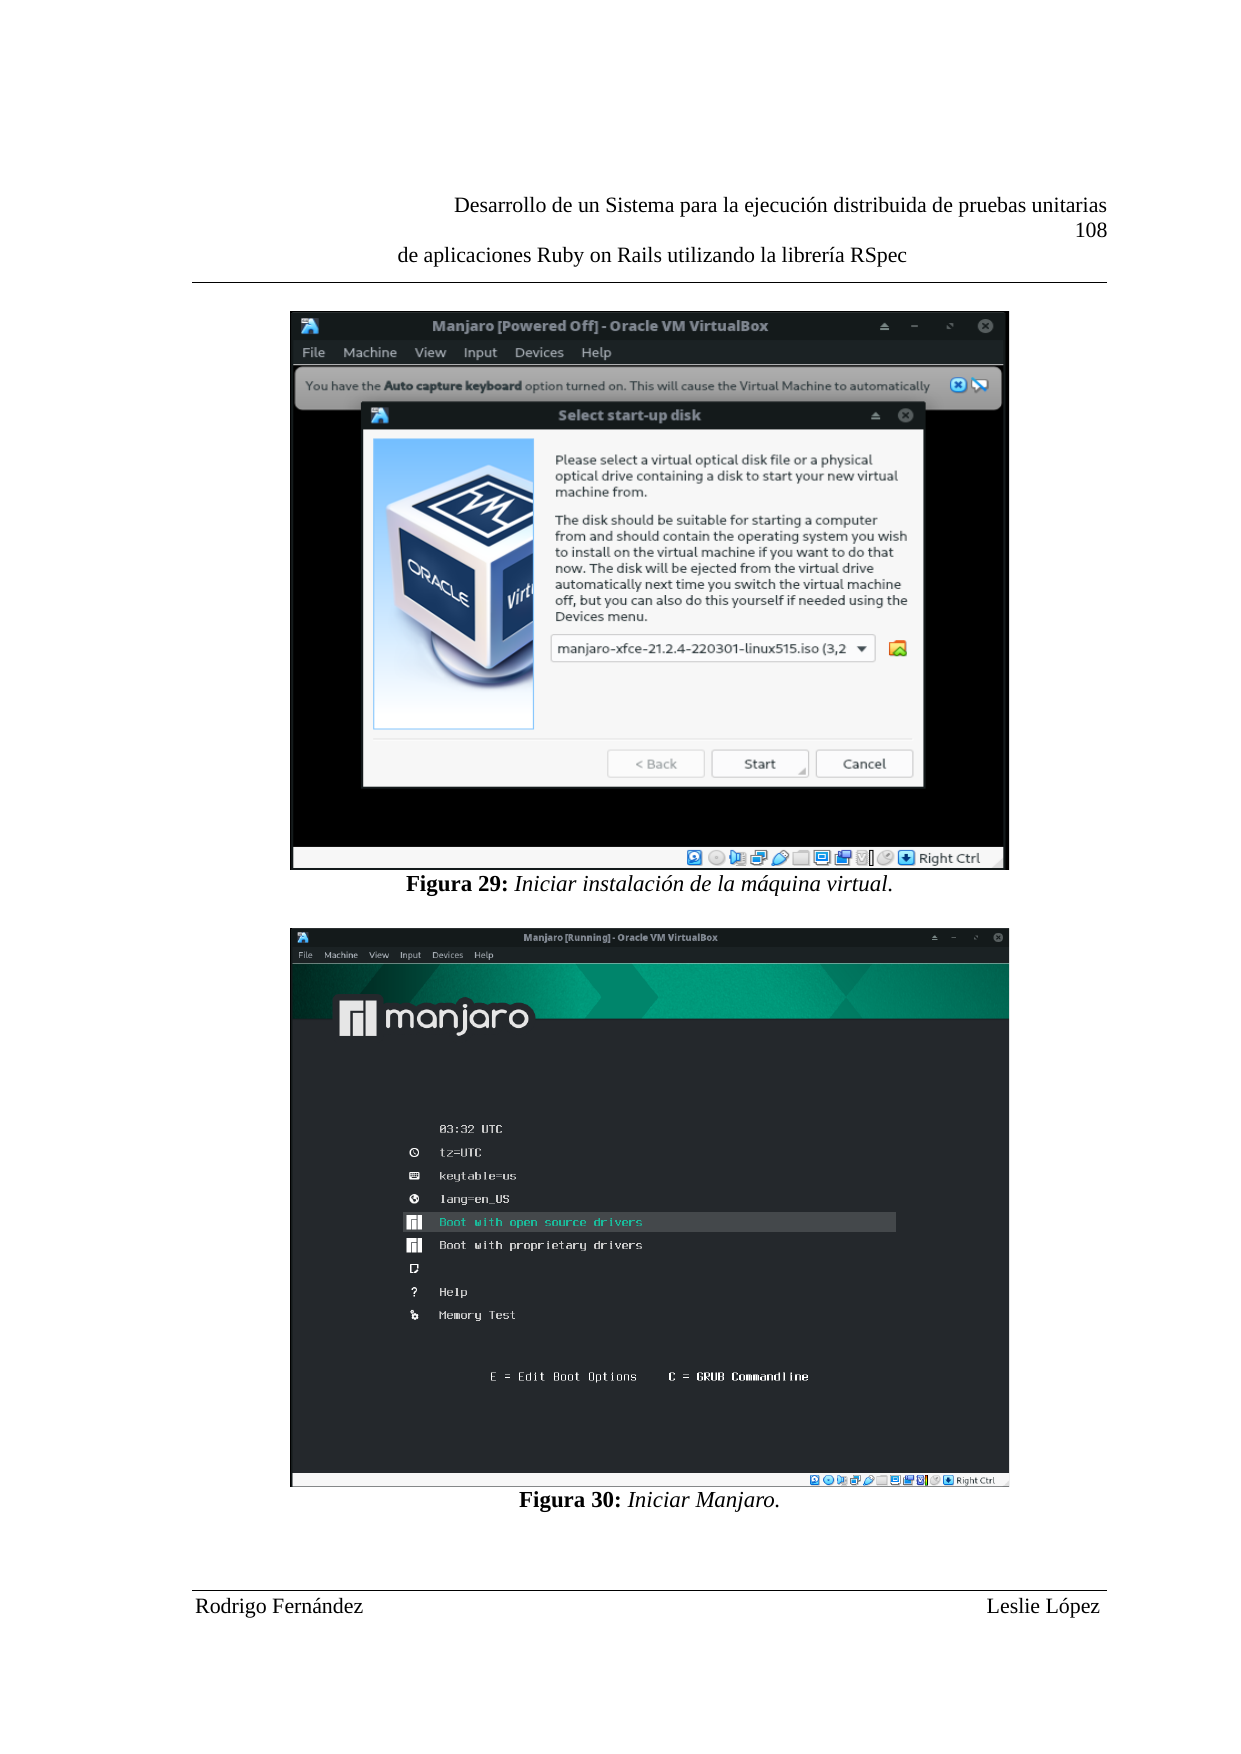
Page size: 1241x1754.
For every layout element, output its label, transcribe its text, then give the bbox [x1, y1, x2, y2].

picture [290, 311, 1010, 870]
text Figura 29: Iniciar instalación de la máquina virtual. [290, 870, 1009, 896]
text Figura 30: Iniciar Manjaro. [290, 1487, 1009, 1513]
picture [290, 928, 1010, 1487]
